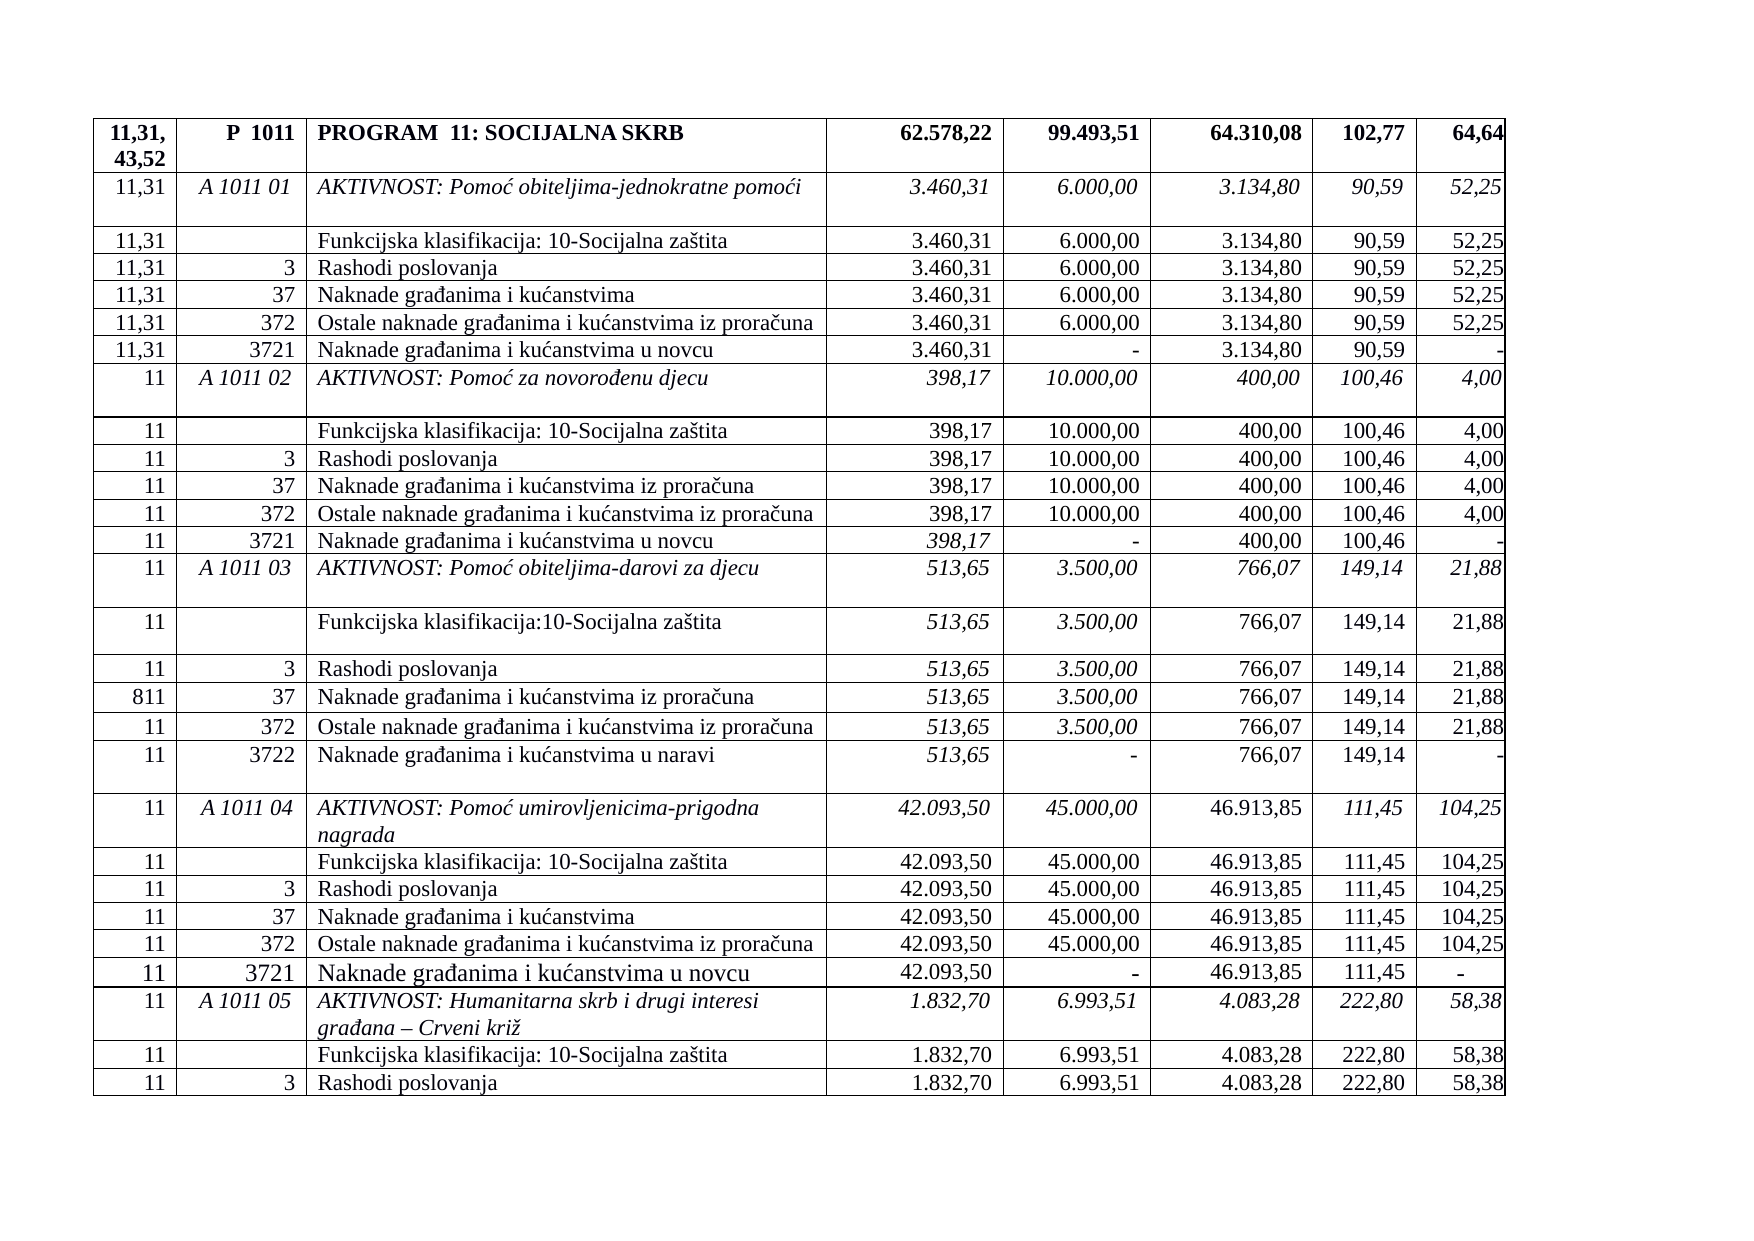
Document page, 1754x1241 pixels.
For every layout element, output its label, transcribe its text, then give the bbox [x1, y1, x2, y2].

table_cell 11 [94, 930, 176, 957]
table_cell Rashodi poslovanja [307, 254, 826, 280]
table_cell 766,07 [1151, 683, 1312, 712]
table_cell PROGRAM 11: SOCIJALNA SKRB [307, 119, 826, 172]
table_cell 111,45 [1313, 794, 1416, 847]
table_cell 46.913,85 [1151, 903, 1312, 929]
table_cell A 1011 01 [177, 173, 306, 226]
table_cell 90,59 [1313, 281, 1416, 308]
table_cell 4.083,28 [1151, 988, 1312, 1040]
table_cell A 1011 05 [177, 988, 306, 1040]
table_cell 45.000,00 [1004, 930, 1150, 957]
table_cell [177, 608, 306, 654]
table_cell 46.913,85 [1151, 876, 1312, 902]
table_cell 52,25 [1417, 227, 1504, 253]
table_cell 222,80 [1313, 1041, 1416, 1068]
table_cell 45.000,00 [1004, 794, 1150, 847]
table_cell Funkcijska klasifikacija: 10-Socijalna zaštita [307, 848, 826, 874]
table_cell 37 [177, 903, 306, 929]
table_cell 52,25 [1417, 254, 1504, 280]
table_cell [177, 227, 306, 253]
table_cell 3.460,31 [827, 173, 1003, 226]
table_cell 100,46 [1313, 445, 1416, 471]
table_cell 372 [177, 713, 306, 739]
table_cell 100,46 [1313, 472, 1416, 498]
table_cell A 1011 04 [177, 794, 306, 847]
table_cell 6.993,51 [1004, 1041, 1150, 1068]
table_cell 3.500,00 [1004, 554, 1150, 607]
table_cell P 1011 [177, 119, 306, 172]
table_cell 3.500,00 [1004, 683, 1150, 712]
table_cell 90,59 [1313, 173, 1416, 226]
table_cell Rashodi poslovanja [307, 655, 826, 682]
table_cell 104,25 [1417, 794, 1504, 847]
table_cell 400,00 [1151, 418, 1312, 444]
table_cell 3.460,31 [827, 281, 1003, 308]
table_cell [177, 1041, 306, 1068]
table_cell 46.913,85 [1151, 848, 1312, 874]
table_cell Naknade građanima i kućanstvima u naravi [307, 741, 826, 793]
table_cell 11,31 [94, 309, 176, 335]
table_cell - [1004, 958, 1150, 986]
table_cell 400,00 [1151, 364, 1312, 416]
table_cell 766,07 [1151, 713, 1312, 739]
table_cell 3.134,80 [1151, 309, 1312, 335]
table_cell 766,07 [1151, 655, 1312, 682]
table_cell 766,07 [1151, 554, 1312, 607]
table_cell 10.000,00 [1004, 445, 1150, 471]
table_cell 811 [94, 683, 176, 712]
table_cell 766,07 [1151, 608, 1312, 654]
table_cell 11 [94, 713, 176, 739]
table_cell Funkcijska klasifikacija:10-Socijalna zaštita [307, 608, 826, 654]
table_cell 45.000,00 [1004, 903, 1150, 929]
table_cell 102,77 [1313, 119, 1416, 172]
table_cell 11 [94, 1041, 176, 1068]
table_cell 42.093,50 [827, 848, 1003, 874]
table_cell 62.578,22 [827, 119, 1003, 172]
table_cell 21,88 [1417, 554, 1504, 607]
table_cell 11,31 [94, 254, 176, 280]
table_cell 21,88 [1417, 713, 1504, 739]
table_cell 11 [94, 903, 176, 929]
table_cell 42.093,50 [827, 876, 1003, 902]
table_cell Naknade građanima i kućanstvima iz proračuna [307, 683, 826, 712]
table_cell - [1004, 527, 1150, 553]
table_cell 6.000,00 [1004, 281, 1150, 308]
table_cell 11,31 [94, 281, 176, 308]
table_cell Funkcijska klasifikacija: 10-Socijalna zaštita [307, 1041, 826, 1068]
table_cell A 1011 03 [177, 554, 306, 607]
table_cell 111,45 [1313, 876, 1416, 902]
table_cell 6.000,00 [1004, 173, 1150, 226]
table_cell 6.993,51 [1004, 988, 1150, 1040]
table_cell 4.083,28 [1151, 1041, 1312, 1068]
table_cell 513,65 [827, 741, 1003, 793]
table_cell 11 [94, 500, 176, 526]
table_cell 400,00 [1151, 500, 1312, 526]
table_cell 149,14 [1313, 683, 1416, 712]
table_cell 6.000,00 [1004, 254, 1150, 280]
table_cell 372 [177, 500, 306, 526]
table_cell Ostale naknade građanima i kućanstvima iz proračuna [307, 930, 826, 957]
table_cell 400,00 [1151, 527, 1312, 553]
table_cell 11 [94, 364, 176, 416]
table_cell 11 [94, 1069, 176, 1095]
table_cell Ostale naknade građanima i kućanstvima iz proračuna [307, 500, 826, 526]
table_cell 11 [94, 794, 176, 847]
table_cell Naknade građanima i kućanstvima [307, 281, 826, 308]
table_cell - [1417, 336, 1504, 363]
table_cell Naknade građanima i kućanstvima u novcu [307, 336, 826, 363]
table_cell 398,17 [827, 418, 1003, 444]
table_cell Ostale naknade građanima i kućanstvima iz proračuna [307, 309, 826, 335]
table_cell 37 [177, 683, 306, 712]
table_cell 11 [94, 445, 176, 471]
table_cell 3721 [177, 336, 306, 363]
table_cell 58,38 [1417, 1069, 1504, 1095]
table_cell Naknade građanima i kućanstvima iz proračuna [307, 472, 826, 498]
table_cell 513,65 [827, 683, 1003, 712]
table_cell 10.000,00 [1004, 500, 1150, 526]
table_cell 10.000,00 [1004, 418, 1150, 444]
table_cell 398,17 [827, 364, 1003, 416]
table_cell 1.832,70 [827, 1069, 1003, 1095]
table_cell 3.134,80 [1151, 173, 1312, 226]
table_cell AKTIVNOST: Pomoć za novorođenu djecu [307, 364, 826, 416]
table_cell 3.134,80 [1151, 336, 1312, 363]
table_cell Naknade građanima i kućanstvima [307, 903, 826, 929]
table_cell 90,59 [1313, 254, 1416, 280]
table_cell 6.000,00 [1004, 309, 1150, 335]
table_cell 11 [94, 418, 176, 444]
table_cell [177, 418, 306, 444]
table_cell 3.134,80 [1151, 281, 1312, 308]
table_cell 400,00 [1151, 472, 1312, 498]
table_cell 21,88 [1417, 608, 1504, 654]
table_cell 21,88 [1417, 683, 1504, 712]
table_cell 3 [177, 1069, 306, 1095]
table_cell 3.500,00 [1004, 655, 1150, 682]
table_cell 513,65 [827, 655, 1003, 682]
table_cell 104,25 [1417, 876, 1504, 902]
table_cell 398,17 [827, 500, 1003, 526]
table_cell 100,46 [1313, 500, 1416, 526]
table_cell 90,59 [1313, 227, 1416, 253]
table_cell 11 [94, 608, 176, 654]
table_cell 4,00 [1417, 364, 1504, 416]
table_cell 58,38 [1417, 1041, 1504, 1068]
table_cell Naknade građanima i kućanstvima u novcu [307, 958, 826, 986]
table_cell 111,45 [1313, 930, 1416, 957]
table_cell 11,31 [94, 336, 176, 363]
table_cell 11 [94, 848, 176, 874]
table_cell 6.000,00 [1004, 227, 1150, 253]
table_cell 58,38 [1417, 988, 1504, 1040]
table_cell 6.993,51 [1004, 1069, 1150, 1095]
table_cell 52,25 [1417, 309, 1504, 335]
table_cell 45.000,00 [1004, 848, 1150, 874]
table_cell 100,46 [1313, 364, 1416, 416]
table_cell 11 [94, 876, 176, 902]
table_cell 111,45 [1313, 958, 1416, 986]
table_cell 149,14 [1313, 608, 1416, 654]
table_cell 3.460,31 [827, 227, 1003, 253]
table_cell 64,64 [1417, 119, 1504, 172]
table_cell 766,07 [1151, 741, 1312, 793]
table_cell 3 [177, 876, 306, 902]
table_cell 100,46 [1313, 527, 1416, 553]
table_cell 4.083,28 [1151, 1069, 1312, 1095]
table_cell 3721 [177, 527, 306, 553]
table_cell 11,31 [94, 173, 176, 226]
table_cell 11 [94, 527, 176, 553]
table_cell 42.093,50 [827, 903, 1003, 929]
table_cell 4,00 [1417, 500, 1504, 526]
table_cell 111,45 [1313, 848, 1416, 874]
table_cell 3 [177, 254, 306, 280]
table_cell 11 [94, 988, 176, 1040]
table_cell [177, 848, 306, 874]
table_cell 400,00 [1151, 445, 1312, 471]
table_cell 3.500,00 [1004, 713, 1150, 739]
table_cell 222,80 [1313, 1069, 1416, 1095]
table_cell 104,25 [1417, 930, 1504, 957]
table_cell 90,59 [1313, 309, 1416, 335]
table_cell 149,14 [1313, 554, 1416, 607]
table_cell 37 [177, 472, 306, 498]
table_cell AKTIVNOST: Pomoć obiteljima-jednokratne pomoći [307, 173, 826, 226]
table_cell 11 [94, 741, 176, 793]
table_cell 11,31, 43,52 [94, 119, 176, 172]
table_cell 10.000,00 [1004, 364, 1150, 416]
table_cell 3 [177, 445, 306, 471]
table_cell 513,65 [827, 713, 1003, 739]
table_cell 398,17 [827, 445, 1003, 471]
table_cell 46.913,85 [1151, 930, 1312, 957]
table_cell 3722 [177, 741, 306, 793]
table_cell 3.134,80 [1151, 254, 1312, 280]
table_cell - [1417, 741, 1504, 793]
table_cell 90,59 [1313, 336, 1416, 363]
table_cell 104,25 [1417, 848, 1504, 874]
table_cell 1.832,70 [827, 1041, 1003, 1068]
table_cell 42.093,50 [827, 794, 1003, 847]
table_cell AKTIVNOST: Pomoć umirovljenicima-prigodna nagrada [307, 794, 826, 847]
table_cell 513,65 [827, 608, 1003, 654]
table_cell 398,17 [827, 527, 1003, 553]
table_cell 42.093,50 [827, 958, 1003, 986]
table_cell 21,88 [1417, 655, 1504, 682]
table_cell 11 [94, 958, 176, 986]
table_cell 104,25 [1417, 903, 1504, 929]
table_cell 372 [177, 930, 306, 957]
table_cell 3.134,80 [1151, 227, 1312, 253]
table_cell 11,31 [94, 227, 176, 253]
table_cell 46.913,85 [1151, 794, 1312, 847]
table_cell - [1417, 527, 1504, 553]
table_cell 372 [177, 309, 306, 335]
table_cell 3.500,00 [1004, 608, 1150, 654]
table_cell Ostale naknade građanima i kućanstvima iz proračuna [307, 713, 826, 739]
table_cell - [1004, 336, 1150, 363]
table_cell AKTIVNOST: Humanitarna skrb i drugi interesi građana – Crveni križ [307, 988, 826, 1040]
table_cell 513,65 [827, 554, 1003, 607]
table_cell 37 [177, 281, 306, 308]
table_cell 149,14 [1313, 713, 1416, 739]
table_cell - [1417, 958, 1504, 986]
table_cell 11 [94, 554, 176, 607]
table_cell 46.913,85 [1151, 958, 1312, 986]
table_cell 3 [177, 655, 306, 682]
table_cell 52,25 [1417, 173, 1504, 226]
table_cell 398,17 [827, 472, 1003, 498]
table_cell 99.493,51 [1004, 119, 1150, 172]
table_cell 52,25 [1417, 281, 1504, 308]
table_cell 10.000,00 [1004, 472, 1150, 498]
table_cell 149,14 [1313, 655, 1416, 682]
table_cell Rashodi poslovanja [307, 445, 826, 471]
table_cell 4,00 [1417, 418, 1504, 444]
table_cell A 1011 02 [177, 364, 306, 416]
table_cell 111,45 [1313, 903, 1416, 929]
table_cell 42.093,50 [827, 930, 1003, 957]
table_cell 3.460,31 [827, 336, 1003, 363]
table_cell 4,00 [1417, 472, 1504, 498]
table_cell 4,00 [1417, 445, 1504, 471]
table_cell 149,14 [1313, 741, 1416, 793]
table_cell Funkcijska klasifikacija: 10-Socijalna zaštita [307, 418, 826, 444]
table_cell 3.460,31 [827, 254, 1003, 280]
table_cell 222,80 [1313, 988, 1416, 1040]
table_cell 11 [94, 655, 176, 682]
table_cell 3721 [177, 958, 306, 986]
table_cell 64.310,08 [1151, 119, 1312, 172]
table_cell 11 [94, 472, 176, 498]
table_cell 1.832,70 [827, 988, 1003, 1040]
table_cell AKTIVNOST: Pomoć obiteljima-darovi za djecu [307, 554, 826, 607]
table_cell 100,46 [1313, 418, 1416, 444]
table_cell 3.460,31 [827, 309, 1003, 335]
table_cell 45.000,00 [1004, 876, 1150, 902]
table_cell Rashodi poslovanja [307, 1069, 826, 1095]
table_cell Rashodi poslovanja [307, 876, 826, 902]
table_cell Naknade građanima i kućanstvima u novcu [307, 527, 826, 553]
table_cell - [1004, 741, 1150, 793]
table_cell Funkcijska klasifikacija: 10-Socijalna zaštita [307, 227, 826, 253]
